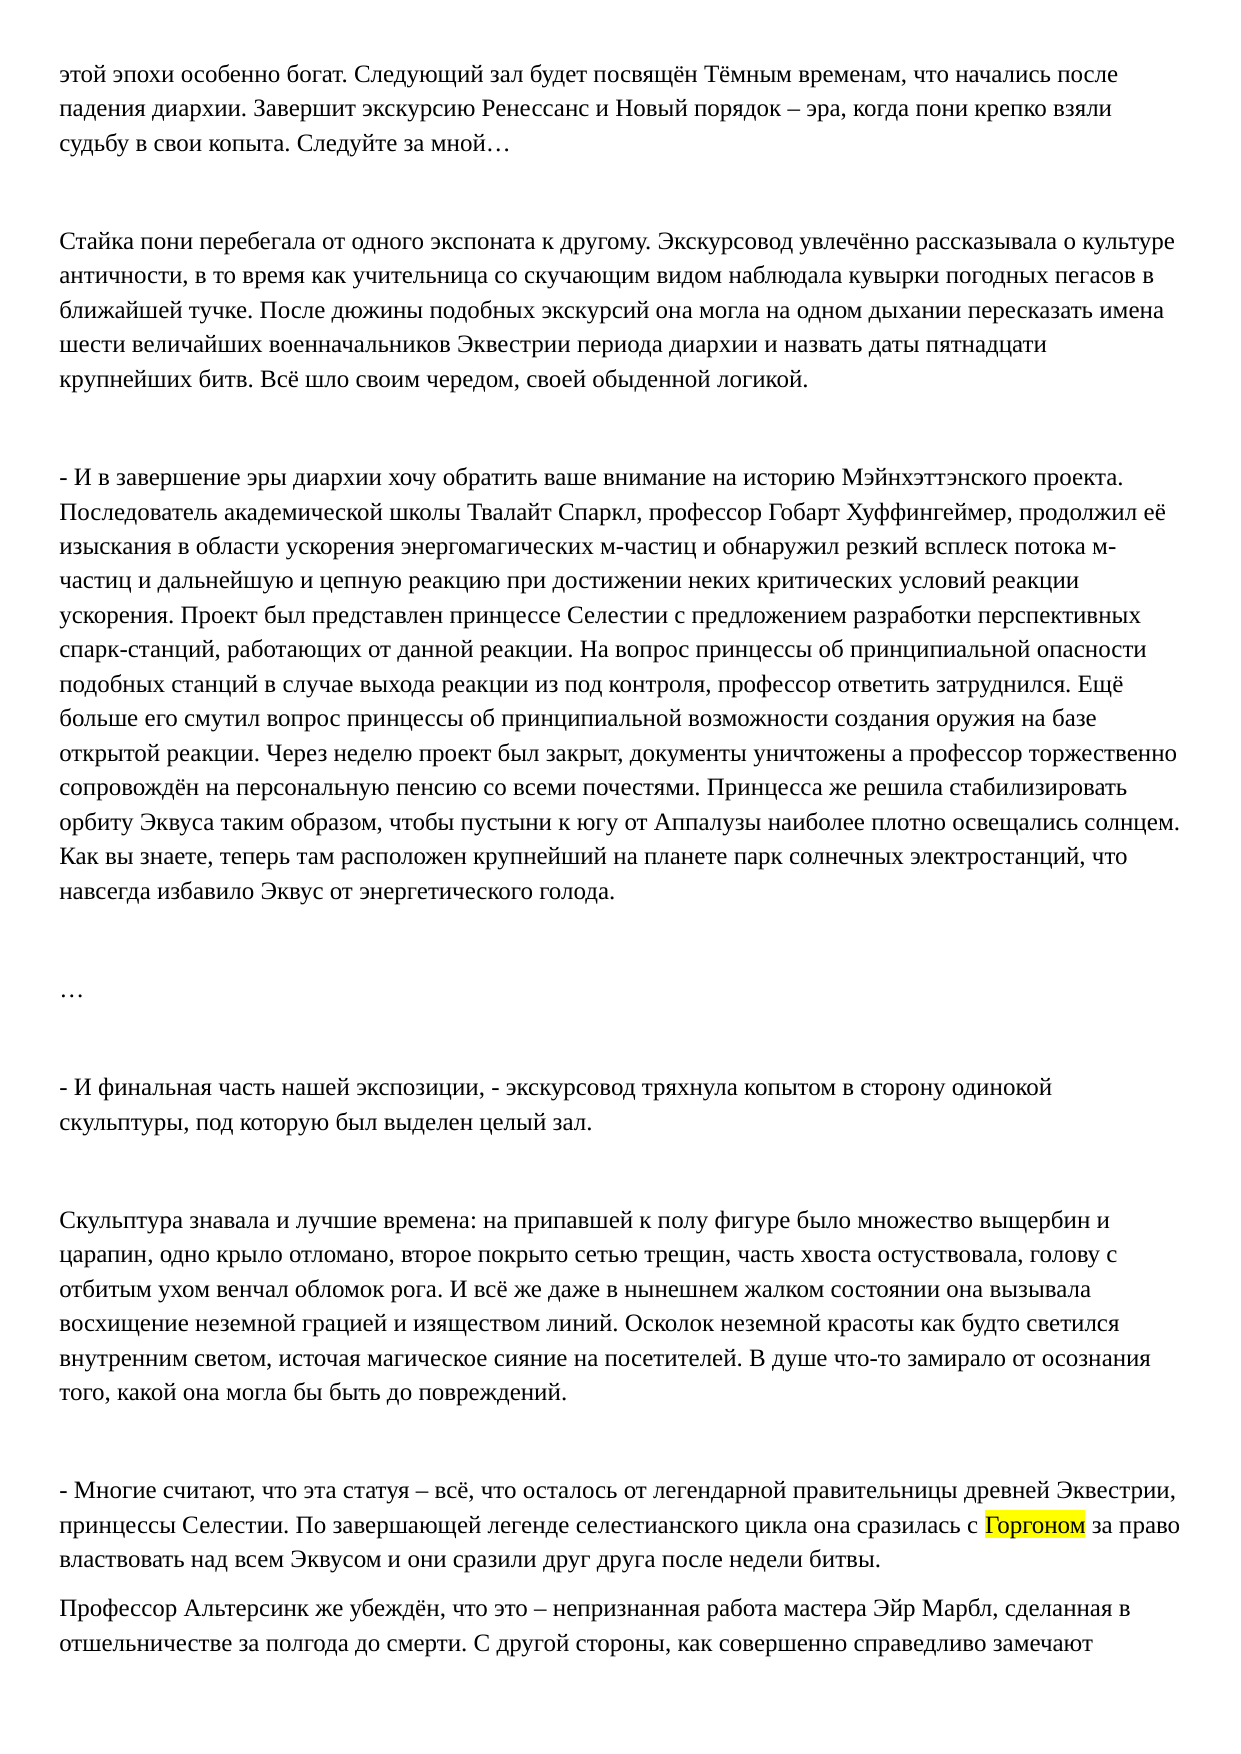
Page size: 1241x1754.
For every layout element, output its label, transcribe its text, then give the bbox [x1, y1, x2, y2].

text - И финальная часть нашей экспозиции, - экскурсовод тряхнула копытом в сторону одинокой скульптуры, под которую был выделен целый зал. [59, 1072, 1181, 1135]
text этой эпохи особенно богат. Следующий зал будет посвящён Тёмным временам, что начались после падения диархии. Завершит экскурсию Ренессанс и Новый порядок – эра, когда пони крепко взяли судьбу в свои копыта. Следуйте за мной… [59, 59, 1181, 157]
text Скульптура знавала и лучшие времена: на припавшей к полу фигуре было множество выщербин и царапин, одно крыло отломано, второе покрыто сетью трещин, часть хвоста остуствовала, голову с отбитым ухом венчал обломок рога. И всё же даже в нынешнем жалком состоянии она вызывала восхищение неземной грацией и изяществом линий. Осколок неземной красоты как будто светился внутренним светом, источая магическое сияние на посетителей. В душе что-то замирало от осознания того, какой она могла бы быть до повреждений. [59, 1205, 1181, 1406]
text … [59, 974, 1181, 1003]
text Профессор Альтерсинк же убеждён, что это – непризнанная работа мастера Эйр Марбл, сделанная в отшельничестве за полгода до смерти. С другой стороны, как совершенно справедливо замечают [59, 1593, 1181, 1657]
text - И в завершение эры диархии хочу обратить ваше внимание на историю Мэйнхэттэнского проекта. Последователь академической школы Твалайт Спаркл, профессор Гобарт Хуффингеймер, продолжил её изыскания в области ускорения энергомагических м-частиц и обнаружил резкий всплеск потока м-частиц и дальнейшую и цепную реакцию при достижении неких критических условий реакции ускорения. Проект был представлен принцессе Селестии с предложением разработки перспективных спарк-станций, работающих от данной реакции. На вопрос принцессы об принципиальной опасности подобных станций в случае выхода реакции из под контроля, профессор ответить затруднился. Ещё больше его смутил вопрос принцессы об принципиальной возможности создания оружия на базе открытой реакции. Через неделю проект был закрыт, документы уничтожены а профессор торжественно сопровождён на персональную пенсию со всеми почестями. Принцесса же решила стабилизировать орбиту Эквуса таким образом, чтобы пустыни к югу от Аппалузы наиболее плотно освещались солнцем. Как вы знаете, теперь там расположен крупнейший на планете парк солнечных электростанций, что навсегда избавило Эквус от энергетического голода. [59, 462, 1181, 905]
text - Многие считают, что эта статуя – всё, что осталось от легендарной правительницы древней Эквестрии, принцессы Селестии. По завершающей легенде селестианского цикла она сразилась с Горгоном за право властвовать над всем Эквусом и они сразили друг друга после недели битвы. [59, 1475, 1181, 1573]
text Стайка пони перебегала от одного экспоната к другому. Экскурсовод увлечённо рассказывала о культуре античности, в то время как учительница со скучающим видом наблюдала кувырки погодных пегасов в ближайшей тучке. После дюжины подобных экскурсий она могла на одном дыхании пересказать имена шести величайших военначальников Эквестрии периода диархии и назвать даты пятнадцати крупнейших битв. Всё шло своим чередом, своей обыденной логикой. [59, 226, 1181, 393]
